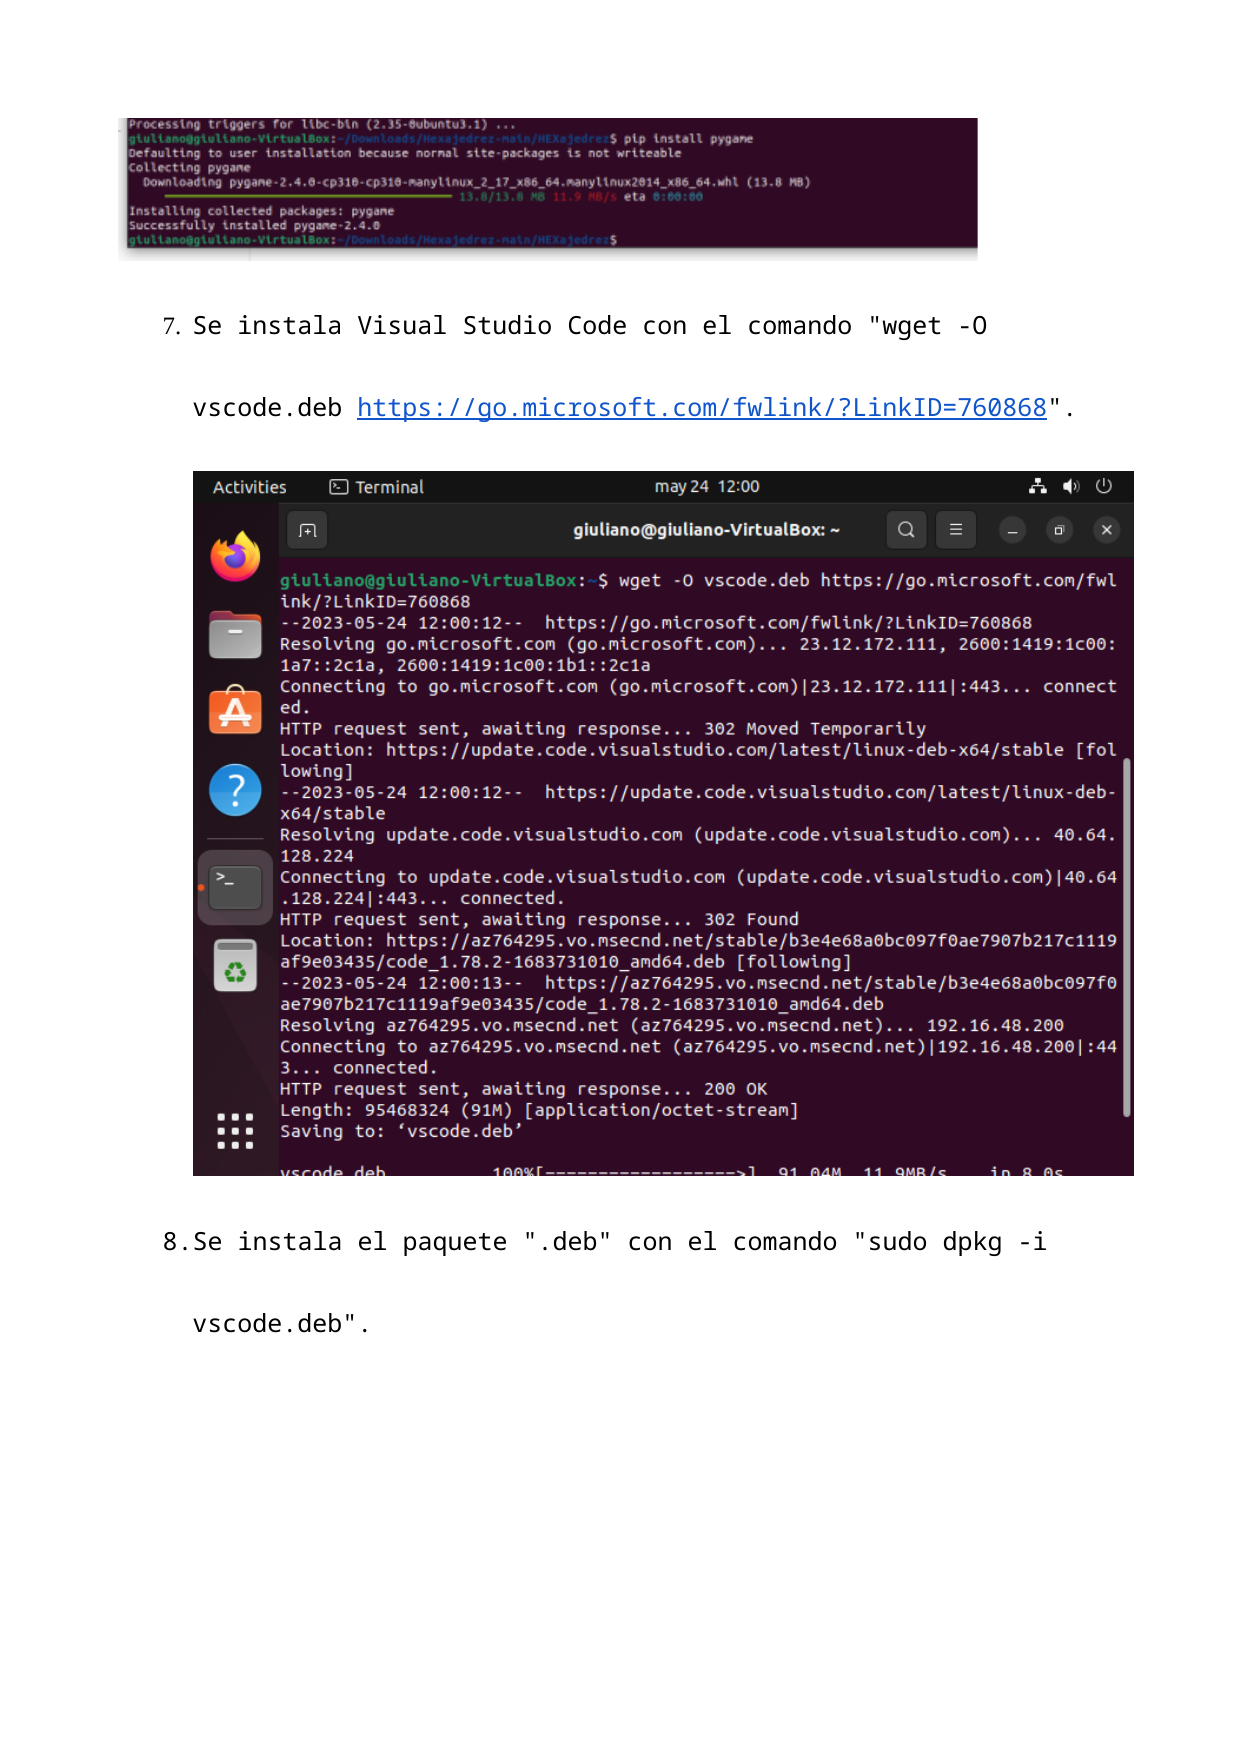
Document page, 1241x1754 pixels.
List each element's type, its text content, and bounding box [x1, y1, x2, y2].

picture [193, 471, 1134, 1176]
picture [118, 118, 978, 261]
list Se instala el paquete ".deb" con el comando "sudo dpkg -i vscode.deb". [162, 1223, 1122, 1339]
list Se instala Visual Studio Code con el comando "wget -O vscode.deb https://go.microsoft.com/fwlink/?LinkID=760868". [162, 308, 1122, 424]
